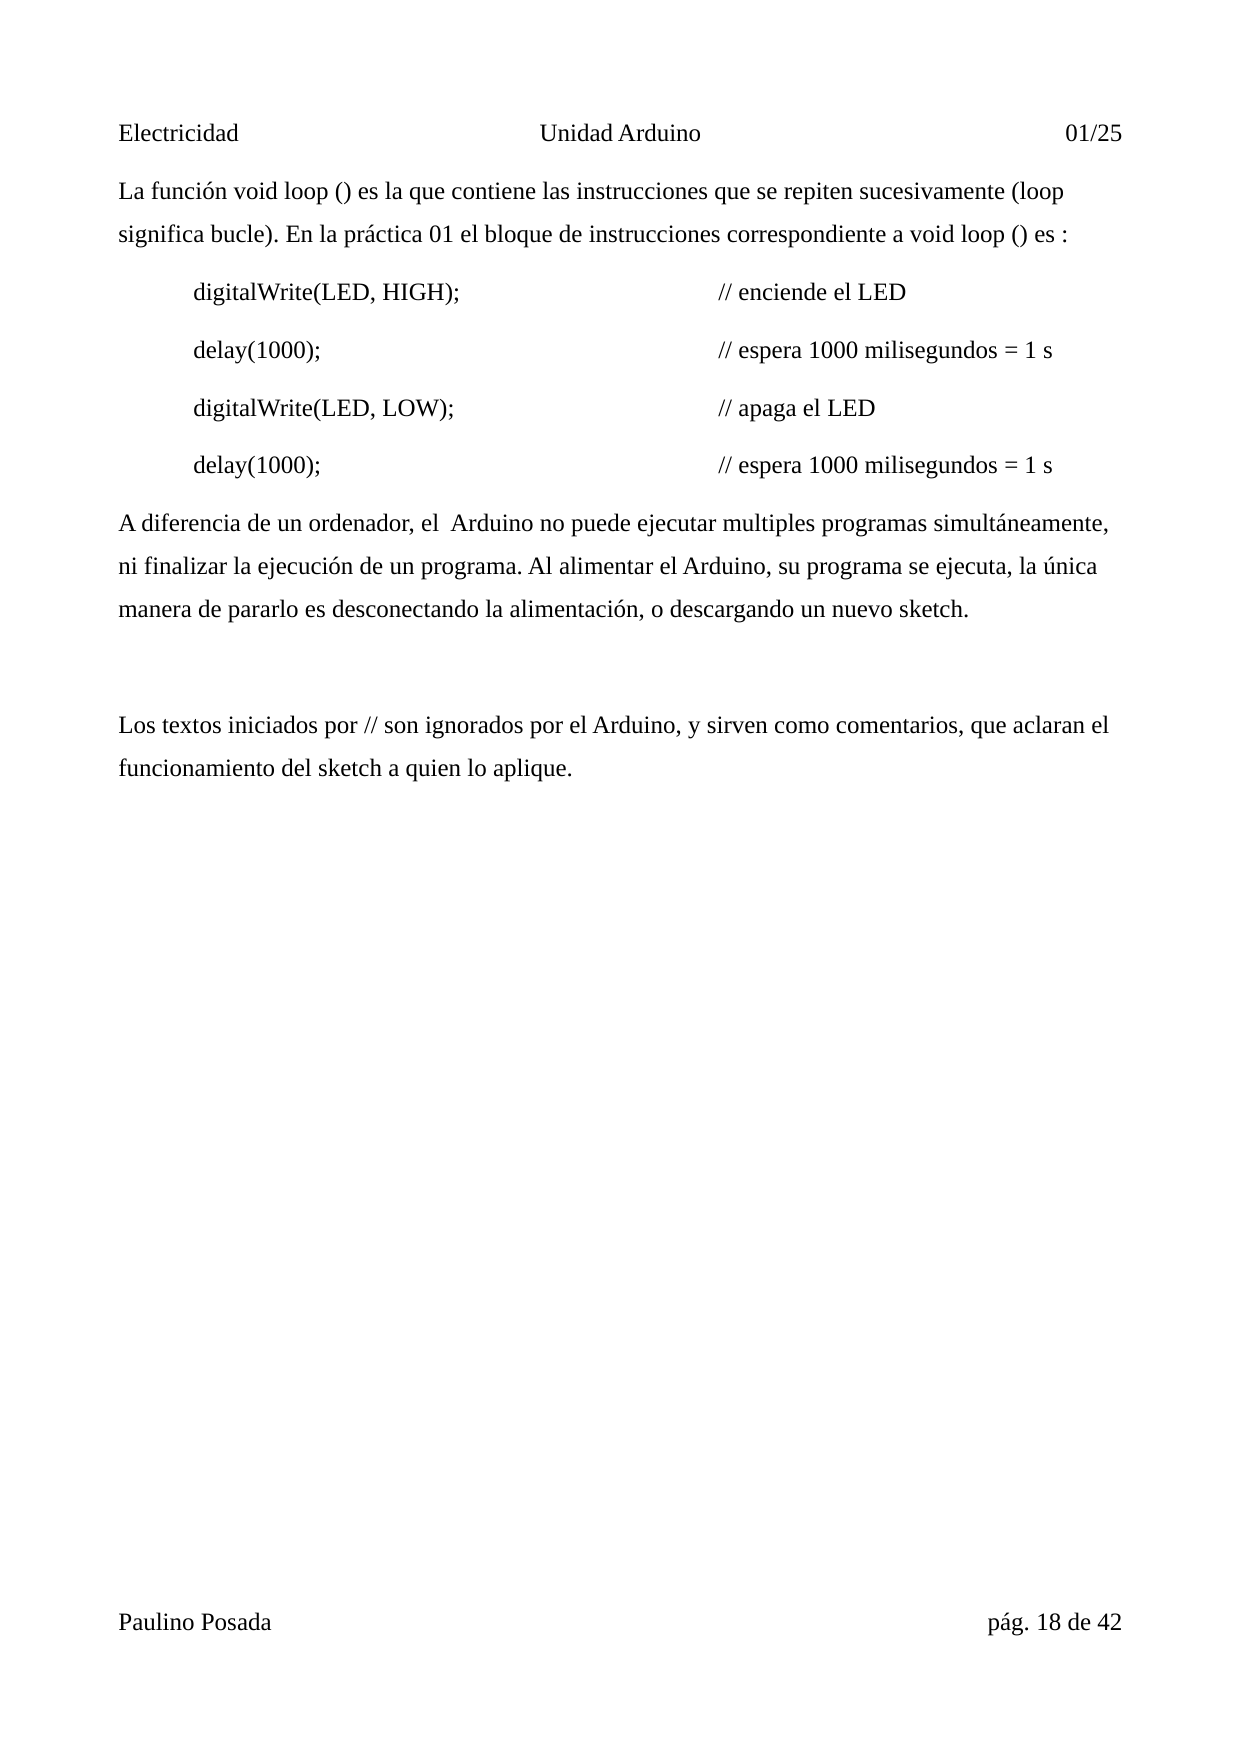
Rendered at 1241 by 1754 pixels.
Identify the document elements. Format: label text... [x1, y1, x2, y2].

text Los textos iniciados por // son ignorados por el Arduino, y sirven como comentarios, que aclaran el funcionamiento del sketch a quien lo aplique. [118, 710, 1122, 782]
text delay(1000); // espera 1000 milisegundos = 1 s [118, 335, 1122, 364]
text La función void loop () es la que contiene las instrucciones que se repiten sucesivamente (loop significa bucle). En la práctica 01 el bloque de instrucciones correspondiente a void loop () es : [118, 176, 1122, 248]
text digitalWrite(LED, HIGH); // enciende el LED [118, 277, 1122, 306]
text delay(1000); // espera 1000 milisegundos = 1 s [118, 450, 1122, 479]
text A diferencia de un ordenador, el Arduino no puede ejecutar multiples programas simultáneamente, ni finalizar la ejecución de un programa. Al alimentar el Arduino, su programa se ejecuta, la única manera de pararlo es desconectando la alimentación, o descargando un nuevo sketch. [118, 508, 1122, 623]
text digitalWrite(LED, LOW); // apaga el LED [118, 393, 1122, 421]
